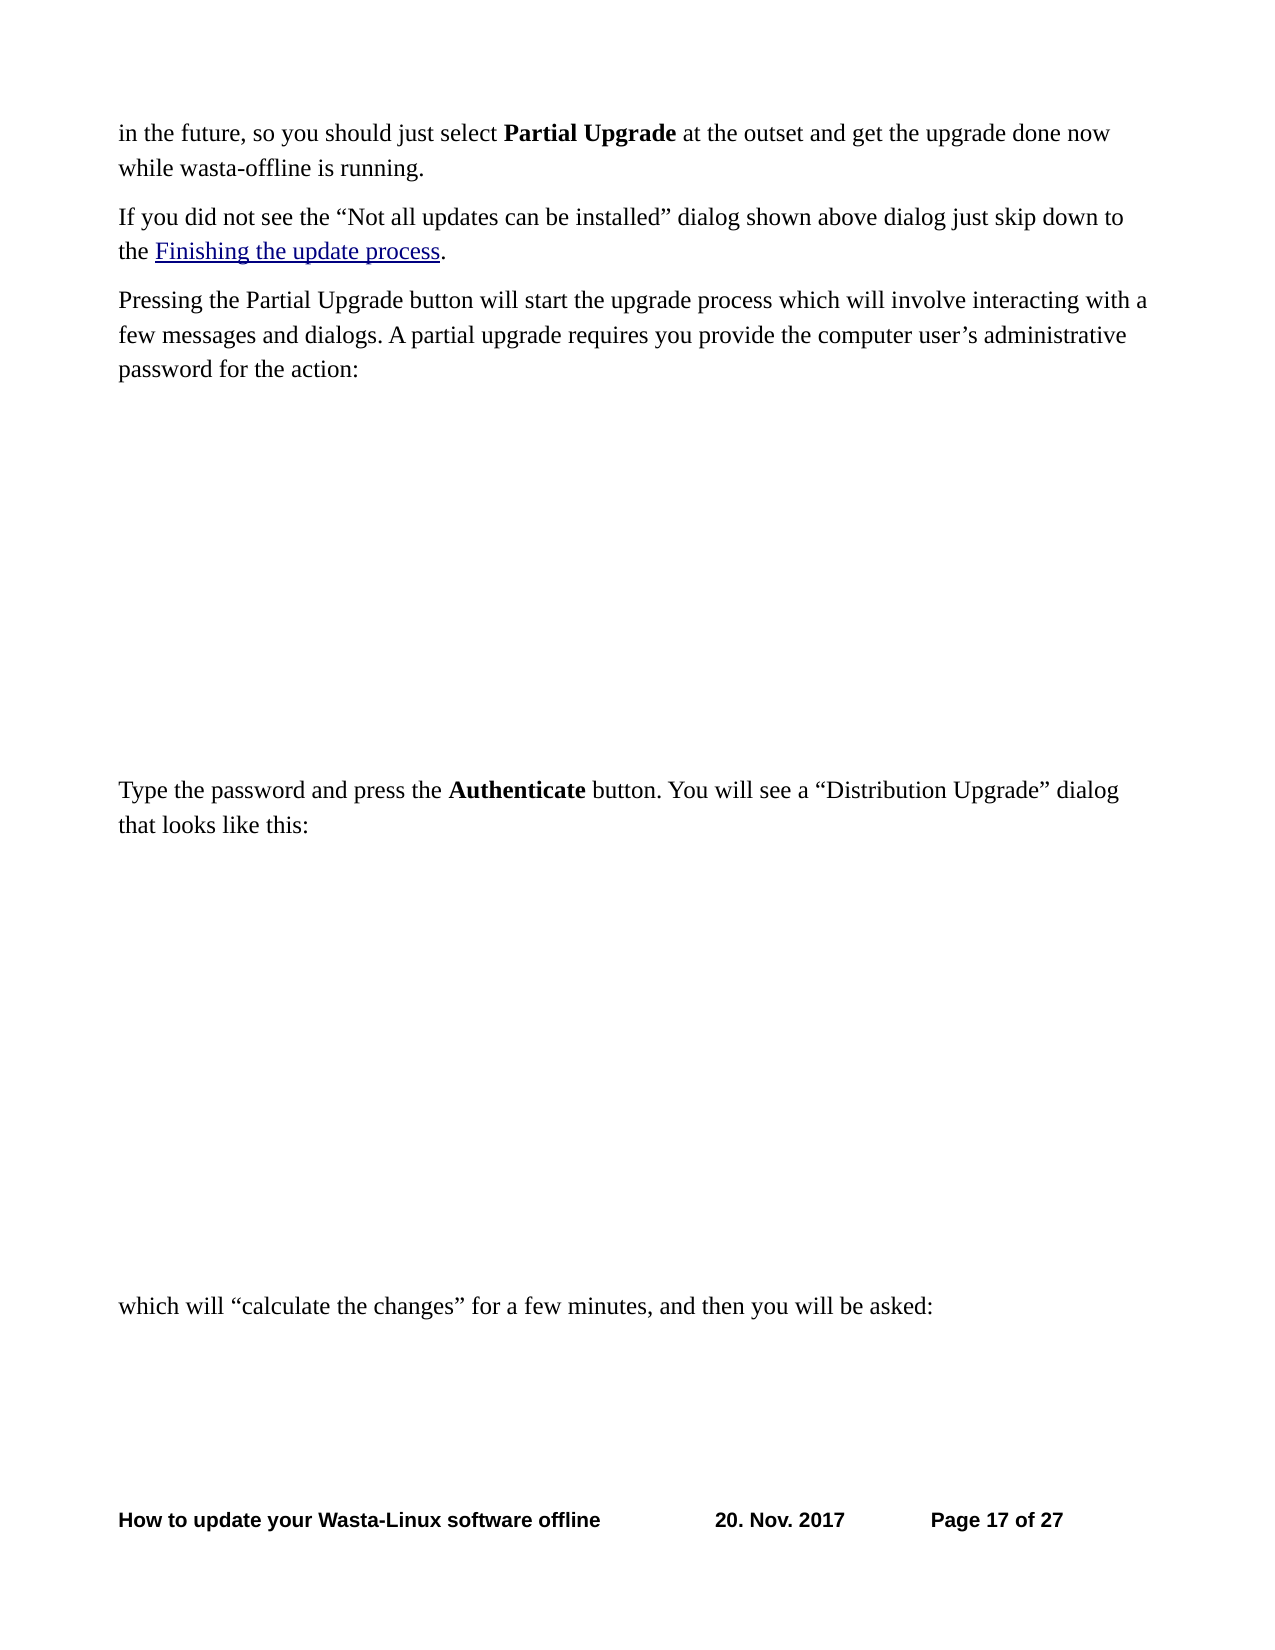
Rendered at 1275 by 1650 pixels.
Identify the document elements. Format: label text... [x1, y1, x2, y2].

text which will “calculate the changes” for a few minutes, and then you will be asked: [118, 1291, 1157, 1320]
text in the future, so you should just select Partial Upgrade at the outset and get the upgrade done now while wasta-offline is running. [118, 118, 1157, 181]
text Pressing the Partial Upgrade button will start the upgrade process which will involve interacting with a few messages and dialogs. A partial upgrade requires you provide the computer user’s administrative password for the action: [118, 285, 1157, 383]
text Type the password and press the Authenticate button. You will see a “Distribution Upgrade” dialog that looks like this: [118, 775, 1157, 838]
text If you did not see the “Not all updates can be installed” dialog shown above dialog just skip down to the Finishing the update process. [118, 202, 1157, 265]
